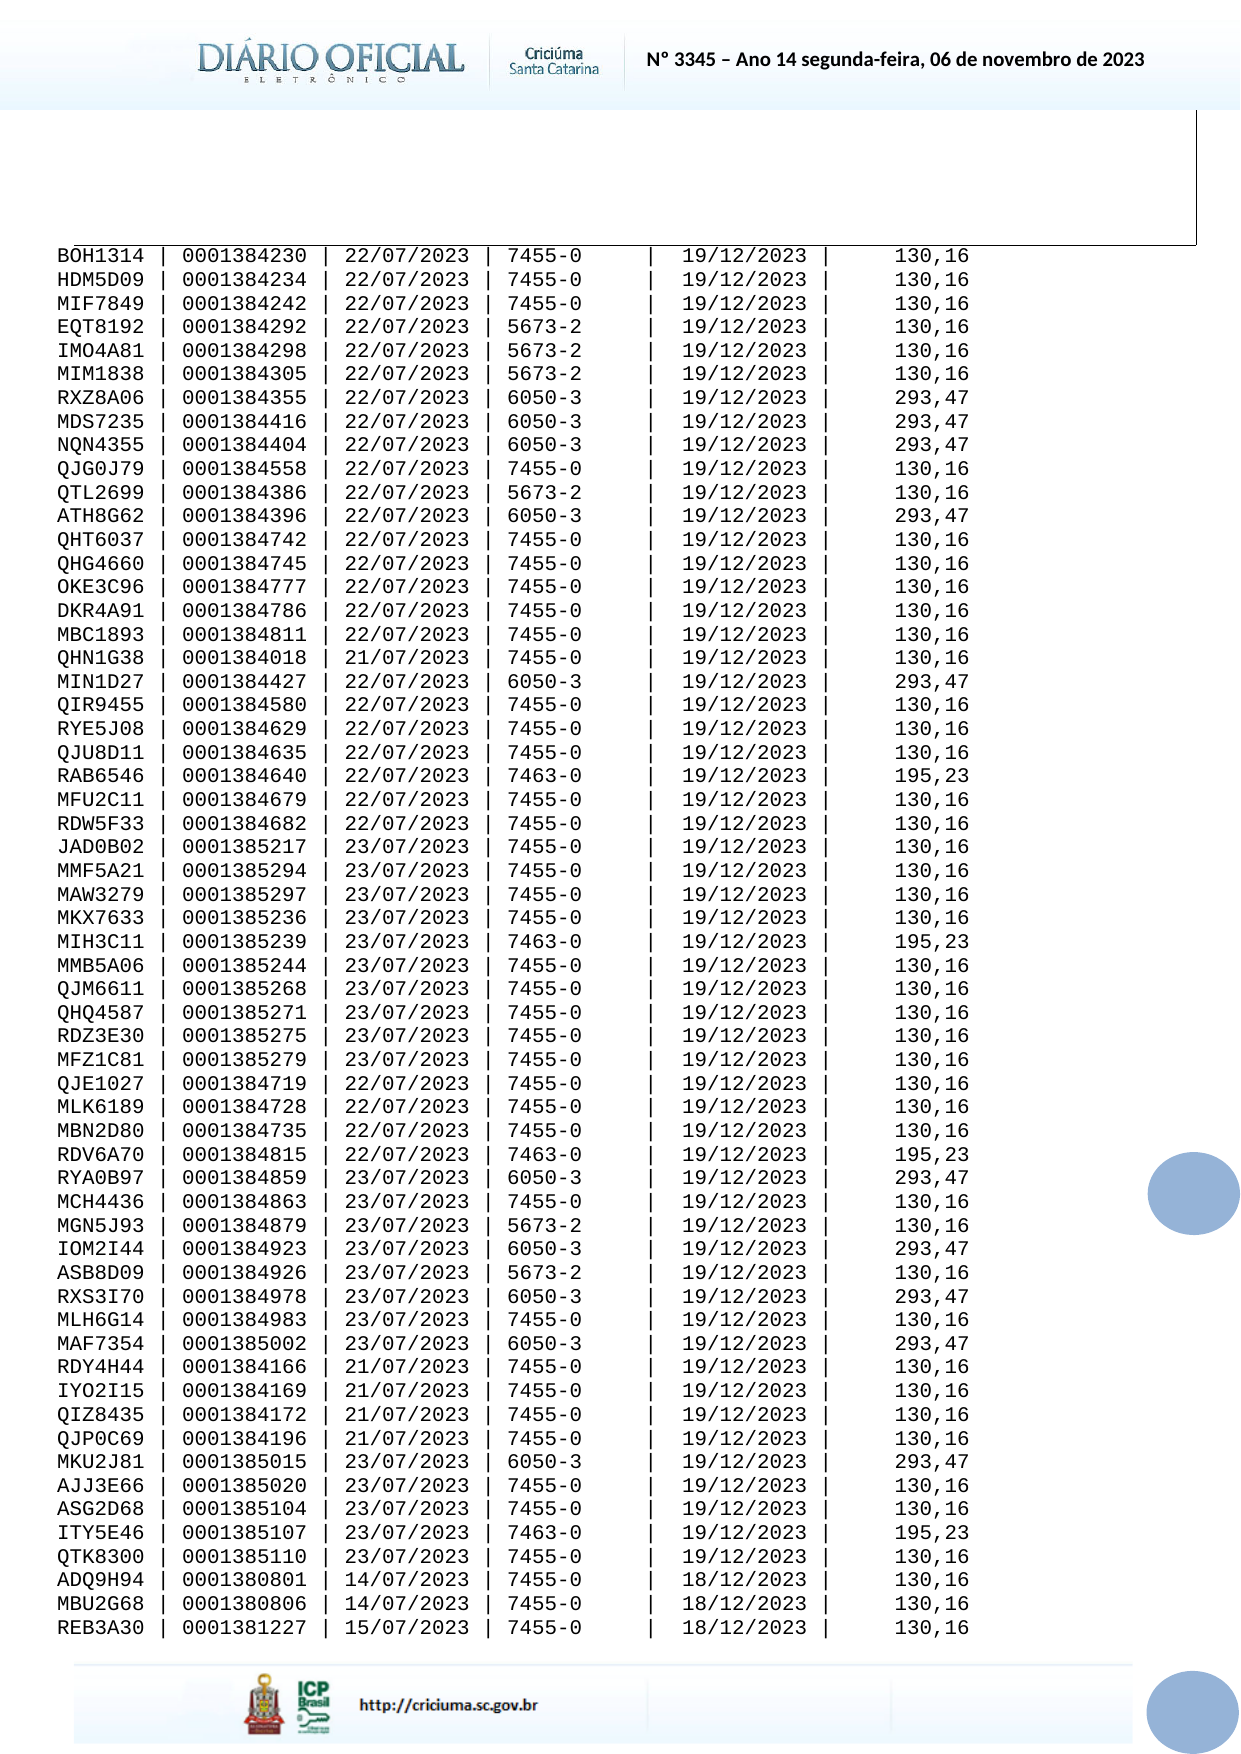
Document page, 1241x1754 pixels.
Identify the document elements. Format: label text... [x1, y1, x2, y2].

text QHT6037 | 0001384742 | 22/07/2023 | 7455-0 | 19/12/2023 | 130,16 [44, 529, 1196, 553]
text ASG2D68 | 0001385104 | 23/07/2023 | 7455-0 | 19/12/2023 | 130,16 [44, 1498, 1196, 1522]
text RDV6A70 | 0001384815 | 22/07/2023 | 7463-0 | 19/12/2023 | 195,23 [44, 1144, 1196, 1167]
text MGN5J93 | 0001384879 | 23/07/2023 | 5673-2 | 19/12/2023 | 130,16 [44, 1215, 1196, 1238]
text JAD0B02 | 0001385217 | 23/07/2023 | 7455-0 | 19/12/2023 | 130,16 [44, 836, 1196, 860]
text OKE3C96 | 0001384777 | 22/07/2023 | 7455-0 | 19/12/2023 | 130,16 [44, 576, 1196, 600]
text RYE5J08 | 0001384629 | 22/07/2023 | 7455-0 | 19/12/2023 | 130,16 [44, 718, 1196, 742]
text MKU2J81 | 0001385015 | 23/07/2023 | 6050-3 | 19/12/2023 | 293,47 [44, 1451, 1196, 1475]
text EQT8192 | 0001384292 | 22/07/2023 | 5673-2 | 19/12/2023 | 130,16 [44, 316, 1196, 340]
text MIF7849 | 0001384242 | 22/07/2023 | 7455-0 | 19/12/2023 | 130,16 [44, 292, 1196, 316]
text QJM6611 | 0001385268 | 23/07/2023 | 7455-0 | 19/12/2023 | 130,16 [44, 978, 1196, 1002]
text RAB6546 | 0001384640 | 22/07/2023 | 7463-0 | 19/12/2023 | 195,23 [44, 765, 1196, 789]
text MAW3279 | 0001385297 | 23/07/2023 | 7455-0 | 19/12/2023 | 130,16 [44, 884, 1196, 907]
text MIH3C11 | 0001385239 | 23/07/2023 | 7463-0 | 19/12/2023 | 195,23 [44, 931, 1196, 954]
text MMF5A21 | 0001385294 | 23/07/2023 | 7455-0 | 19/12/2023 | 130,16 [44, 860, 1196, 884]
text ASB8D09 | 0001384926 | 23/07/2023 | 5673-2 | 19/12/2023 | 130,16 [44, 1262, 1196, 1286]
text QJG0J79 | 0001384558 | 22/07/2023 | 7455-0 | 19/12/2023 | 130,16 [44, 458, 1196, 482]
text MLH6G14 | 0001384983 | 23/07/2023 | 7455-0 | 19/12/2023 | 130,16 [44, 1309, 1196, 1333]
text QTK8300 | 0001385110 | 23/07/2023 | 7455-0 | 19/12/2023 | 130,16 [44, 1546, 1196, 1569]
text NQN4355 | 0001384404 | 22/07/2023 | 6050-3 | 19/12/2023 | 293,47 [44, 434, 1196, 458]
text MDS7235 | 0001384416 | 22/07/2023 | 6050-3 | 19/12/2023 | 293,47 [44, 411, 1196, 434]
text MKX7633 | 0001385236 | 23/07/2023 | 7455-0 | 19/12/2023 | 130,16 [44, 907, 1196, 931]
text MFU2C11 | 0001384679 | 22/07/2023 | 7455-0 | 19/12/2023 | 130,16 [44, 789, 1196, 813]
text MAF7354 | 0001385002 | 23/07/2023 | 6050-3 | 19/12/2023 | 293,47 [44, 1333, 1196, 1357]
text QJU8D11 | 0001384635 | 22/07/2023 | 7455-0 | 19/12/2023 | 130,16 [44, 742, 1196, 765]
text IYO2I15 | 0001384169 | 21/07/2023 | 7455-0 | 19/12/2023 | 130,16 [44, 1380, 1196, 1404]
text IMO4A81 | 0001384298 | 22/07/2023 | 5673-2 | 19/12/2023 | 130,16 [44, 340, 1196, 363]
text RDZ3E30 | 0001385275 | 23/07/2023 | 7455-0 | 19/12/2023 | 130,16 [44, 1026, 1196, 1049]
text MLK6189 | 0001384728 | 22/07/2023 | 7455-0 | 19/12/2023 | 130,16 [44, 1096, 1196, 1120]
text IOM2I44 | 0001384923 | 23/07/2023 | 6050-3 | 19/12/2023 | 293,47 [44, 1238, 1196, 1262]
text ITY5E46 | 0001385107 | 23/07/2023 | 7463-0 | 19/12/2023 | 195,23 [44, 1522, 1196, 1546]
text MBC1893 | 0001384811 | 22/07/2023 | 7455-0 | 19/12/2023 | 130,16 [44, 623, 1196, 647]
text RXZ8A06 | 0001384355 | 22/07/2023 | 6050-3 | 19/12/2023 | 293,47 [44, 387, 1196, 411]
text QHG4660 | 0001384745 | 22/07/2023 | 7455-0 | 19/12/2023 | 130,16 [44, 553, 1196, 576]
text QIR9455 | 0001384580 | 22/07/2023 | 7455-0 | 19/12/2023 | 130,16 [44, 694, 1196, 718]
text HDM5D09 | 0001384234 | 22/07/2023 | 7455-0 | 19/12/2023 | 130,16 [44, 269, 1196, 292]
text MIN1D27 | 0001384427 | 22/07/2023 | 6050-3 | 19/12/2023 | 293,47 [44, 671, 1196, 694]
text MBN2D80 | 0001384735 | 22/07/2023 | 7455-0 | 19/12/2023 | 130,16 [44, 1120, 1196, 1144]
text QJE1027 | 0001384719 | 22/07/2023 | 7455-0 | 19/12/2023 | 130,16 [44, 1073, 1196, 1096]
text RYA0B97 | 0001384859 | 23/07/2023 | 6050-3 | 19/12/2023 | 293,47 [44, 1167, 1157, 1191]
text BOH1314 | 0001384230 | 22/07/2023 | 7455-0 | 19/12/2023 | 130,16 [44, 245, 1196, 269]
text QIZ8435 | 0001384172 | 21/07/2023 | 7455-0 | 19/12/2023 | 130,16 [44, 1404, 1196, 1427]
text RXS3I70 | 0001384978 | 23/07/2023 | 6050-3 | 19/12/2023 | 293,47 [44, 1286, 1196, 1309]
text AJJ3E66 | 0001385020 | 23/07/2023 | 7455-0 | 19/12/2023 | 130,16 [44, 1475, 1196, 1498]
text QJP0C69 | 0001384196 | 21/07/2023 | 7455-0 | 19/12/2023 | 130,16 [44, 1427, 1196, 1451]
text QTL2699 | 0001384386 | 22/07/2023 | 5673-2 | 19/12/2023 | 130,16 [44, 482, 1196, 505]
text REB3A30 | 0001381227 | 15/07/2023 | 7455-0 | 18/12/2023 | 130,16 [44, 1617, 1196, 1640]
text MIM1838 | 0001384305 | 22/07/2023 | 5673-2 | 19/12/2023 | 130,16 [44, 363, 1196, 387]
text RDY4H44 | 0001384166 | 21/07/2023 | 7455-0 | 19/12/2023 | 130,16 [44, 1357, 1196, 1380]
text RDW5F33 | 0001384682 | 22/07/2023 | 7455-0 | 19/12/2023 | 130,16 [44, 813, 1196, 836]
text MBU2G68 | 0001380806 | 14/07/2023 | 7455-0 | 18/12/2023 | 130,16 [44, 1593, 1196, 1617]
text QHQ4587 | 0001385271 | 23/07/2023 | 7455-0 | 19/12/2023 | 130,16 [44, 1002, 1196, 1026]
text ATH8G62 | 0001384396 | 22/07/2023 | 6050-3 | 19/12/2023 | 293,47 [44, 505, 1196, 529]
text ADQ9H94 | 0001380801 | 14/07/2023 | 7455-0 | 18/12/2023 | 130,16 [44, 1569, 1196, 1593]
text QHN1G38 | 0001384018 | 21/07/2023 | 7455-0 | 19/12/2023 | 130,16 [44, 647, 1196, 671]
text MCH4436 | 0001384863 | 23/07/2023 | 7455-0 | 19/12/2023 | 130,16 [44, 1191, 1153, 1215]
text MFZ1C81 | 0001385279 | 23/07/2023 | 7455-0 | 19/12/2023 | 130,16 [44, 1049, 1196, 1073]
text MMB5A06 | 0001385244 | 23/07/2023 | 7455-0 | 19/12/2023 | 130,16 [44, 954, 1196, 978]
text DKR4A91 | 0001384786 | 22/07/2023 | 7455-0 | 19/12/2023 | 130,16 [44, 600, 1196, 623]
